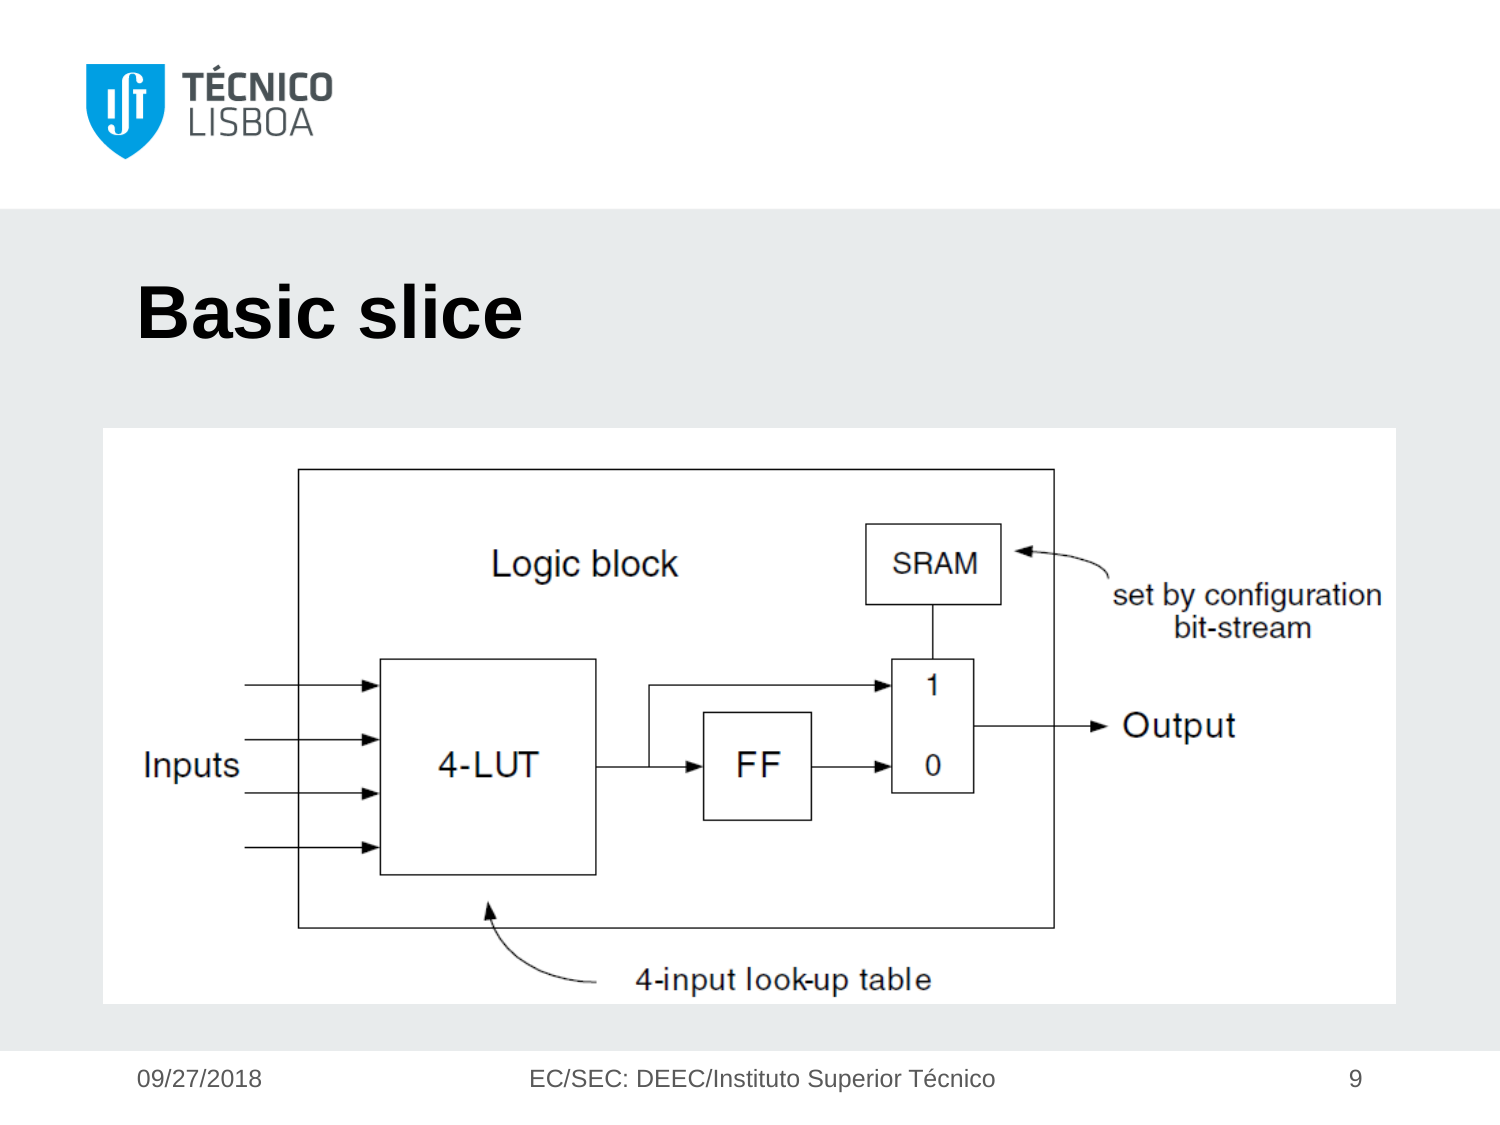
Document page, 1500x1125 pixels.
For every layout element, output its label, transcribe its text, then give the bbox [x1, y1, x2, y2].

picture [0, 0, 1500, 1125]
footer EC/SEC: DEEC/Instituto Superior Técnico [512, 1052, 1021, 1103]
title Basic slice [121, 237, 1378, 381]
slide_number [1077, 1052, 1378, 1103]
slide_number 09/27/2018 [121, 1052, 425, 1103]
